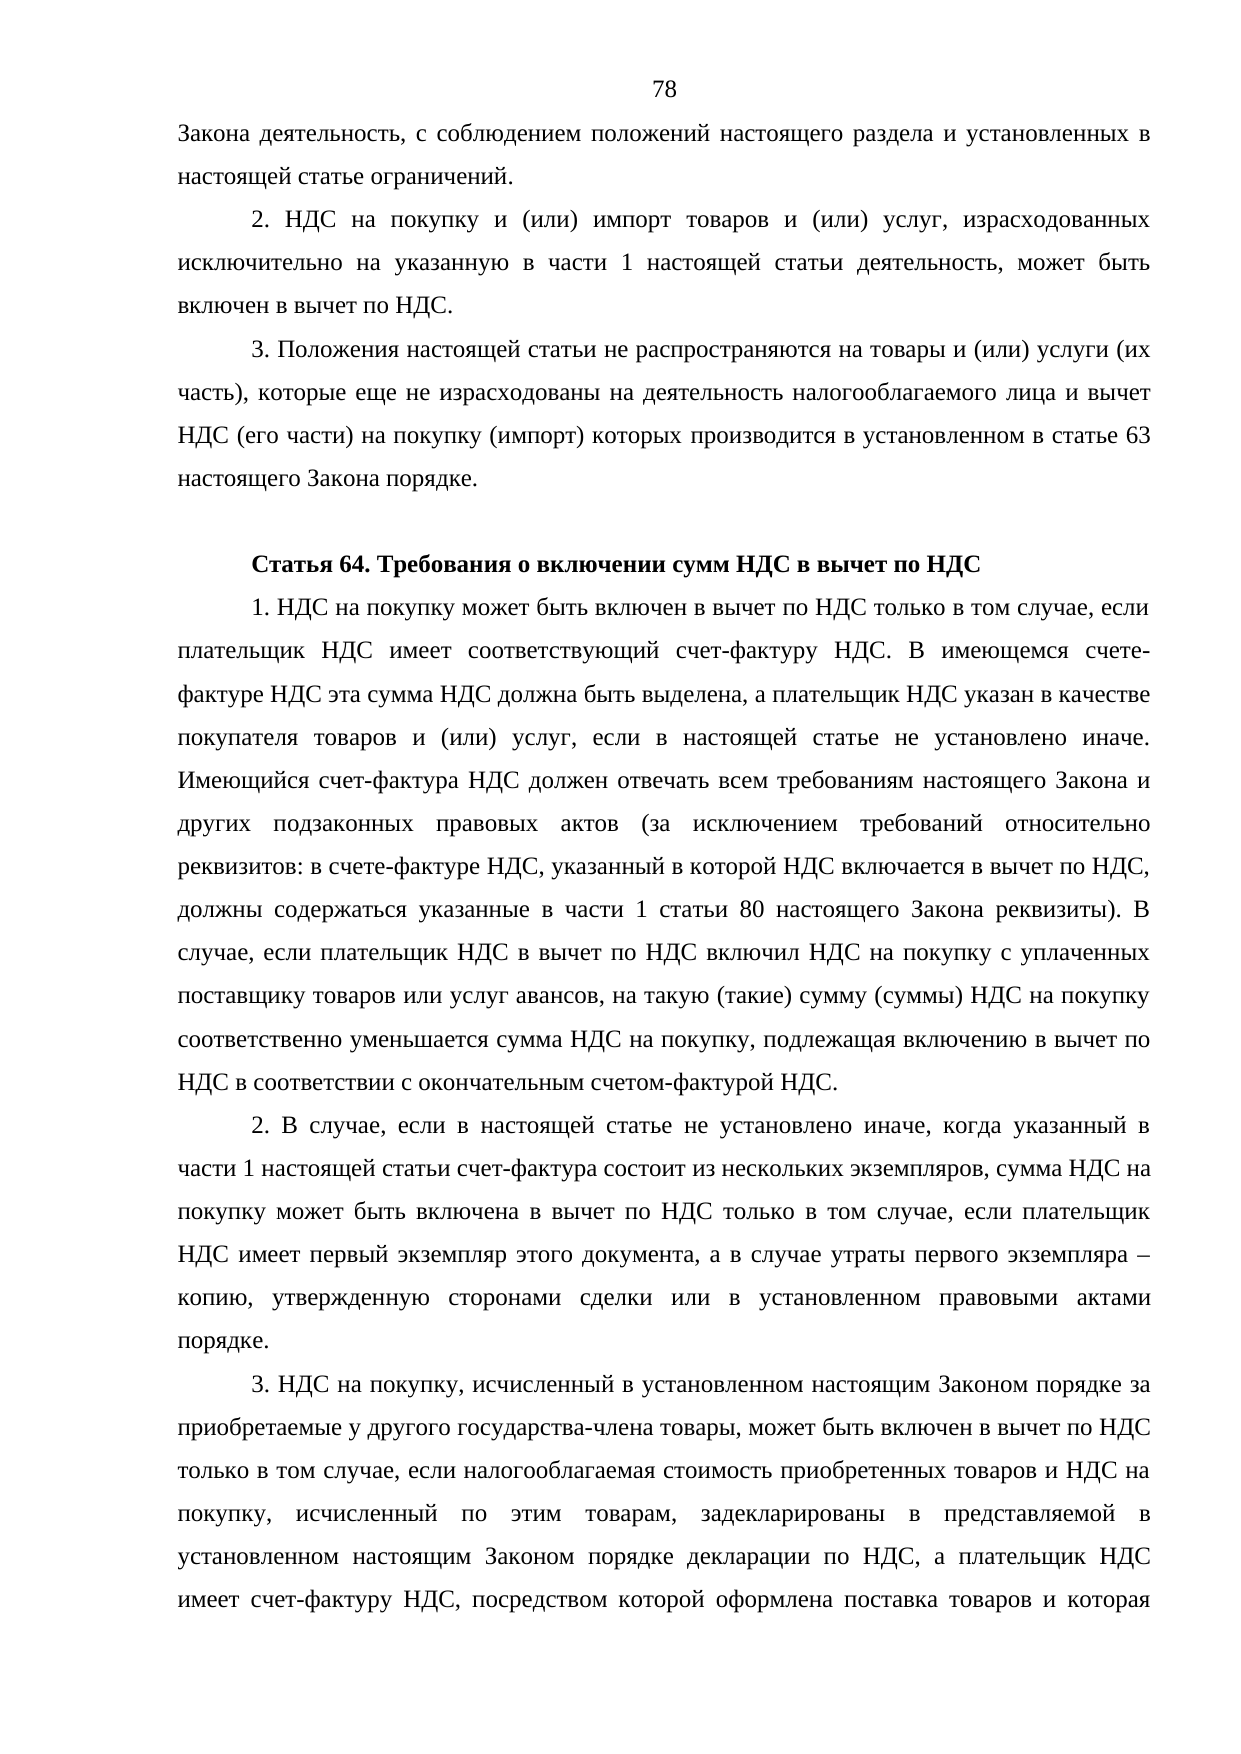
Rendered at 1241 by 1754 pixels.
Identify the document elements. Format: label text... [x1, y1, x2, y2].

text Статья 64. Требования о включении сумм НДС в вычет по НДС [177, 549, 1152, 578]
text 1. НДС на покупку может быть включен в вычет по НДС только в том случае, если плательщик НДС имеет соответствующий счет-фактуру НДС. В имеющемся счете-фактуре НДС эта сумма НДС должна быть выделена, а плательщик НДС указан в качестве покупателя товаров и (или) услуг, если в настоящей статье не установлено иначе. Имеющийся счет-фактура НДС должен отвечать всем требованиям настоящего Закона и других подзаконных правовых актов (за исключением требований относительно реквизитов: в счете-фактуре НДС, указанный в которой НДС включается в вычет по НДС, должны содержаться указанные в части 1 статьи 80 настоящего Закона реквизиты). В случае, если плательщик НДС в вычет по НДС включил НДС на покупку с уплаченных поставщику товаров или услуг авансов, на такую (такие) сумму (суммы) НДС на покупку соответственно уменьшается сумма НДС на покупку, подлежащая включению в вычет по НДС в соответствии с окончательным счетом-фактурой НДС. [177, 592, 1152, 1096]
text 2. НДС на покупку и (или) импорт товаров и (или) услуг, израсходованных исключительно на указанную в части 1 настоящей статьи деятельность, может быть включен в вычет по НДС. [177, 204, 1152, 319]
text 2. В случае, если в настоящей статье не установлено иначе, когда указанный в части 1 настоящей статьи счет-фактура состоит из нескольких экземпляров, сумма НДС на покупку может быть включена в вычет по НДС только в том случае, если плательщик НДС имеет первый экземпляр этого документа, а в случае утраты первого экземпляра – копию, утвержденную сторонами сделки или в установленном правовыми актами порядке. [177, 1110, 1152, 1354]
text 3. НДС на покупку, исчисленный в установленном настоящим Законом порядке за приобретаемые у другого государства-члена товары, может быть включен в вычет по НДС только в том случае, если налогооблагаемая стоимость приобретенных товаров и НДС на покупку, исчисленный по этим товарам, задекларированы в представляемой в установленном настоящим Законом порядке декларации по НДС, а плательщик НДС имеет счет-фактуру НДС, посредством которой оформлена поставка товаров и которая [177, 1369, 1152, 1613]
text Закона деятельность, с соблюдением положений настоящего раздела и установленных в настоящей статье ограничений. [177, 118, 1152, 190]
text 3. Положения настоящей статьи не распространяются на товары и (или) услуги (их часть), которые еще не израсходованы на деятельность налогооблагаемого лица и вычет НДС (его части) на покупку (импорт) которых производится в установленном в статье 63 настоящего Закона порядке. [177, 334, 1152, 492]
